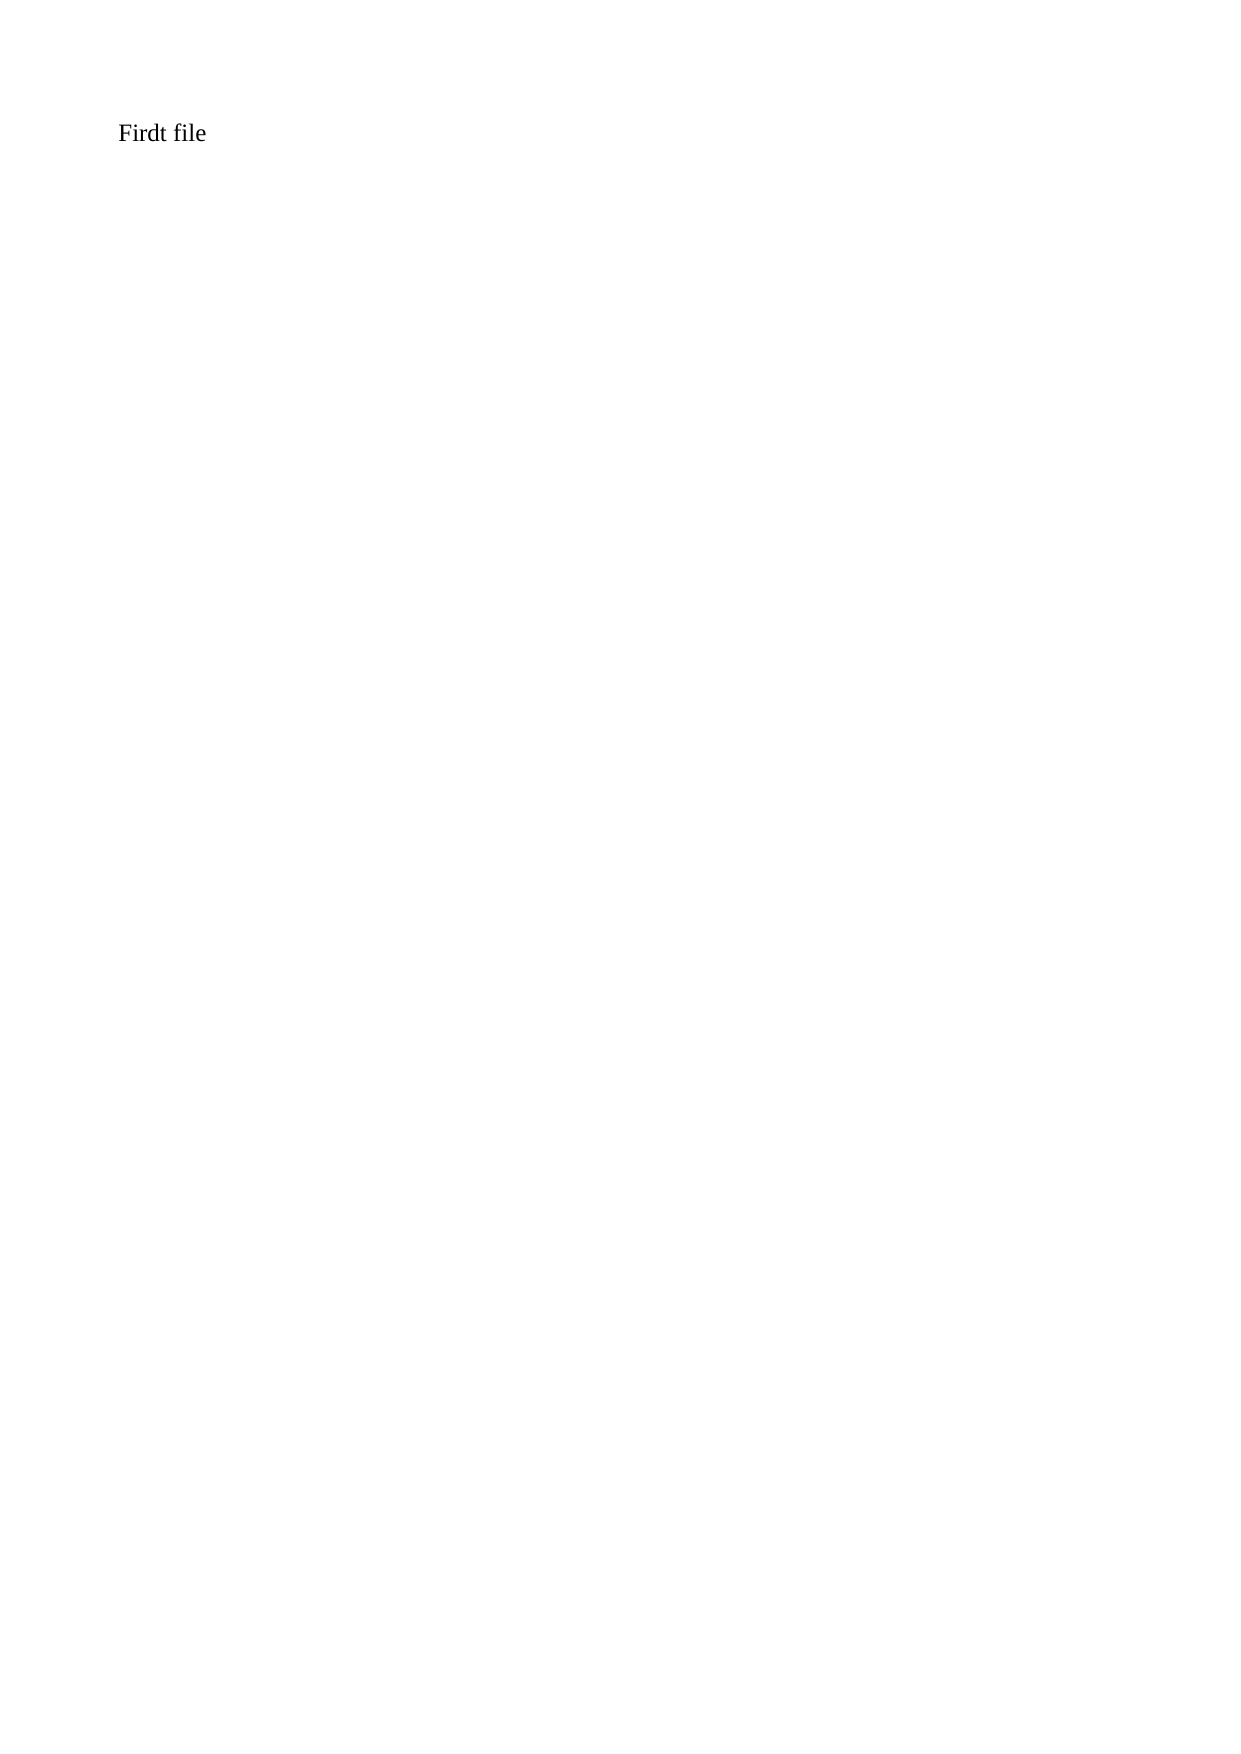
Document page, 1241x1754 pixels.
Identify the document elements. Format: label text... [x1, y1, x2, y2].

text Firdt file [118, 118, 1122, 147]
